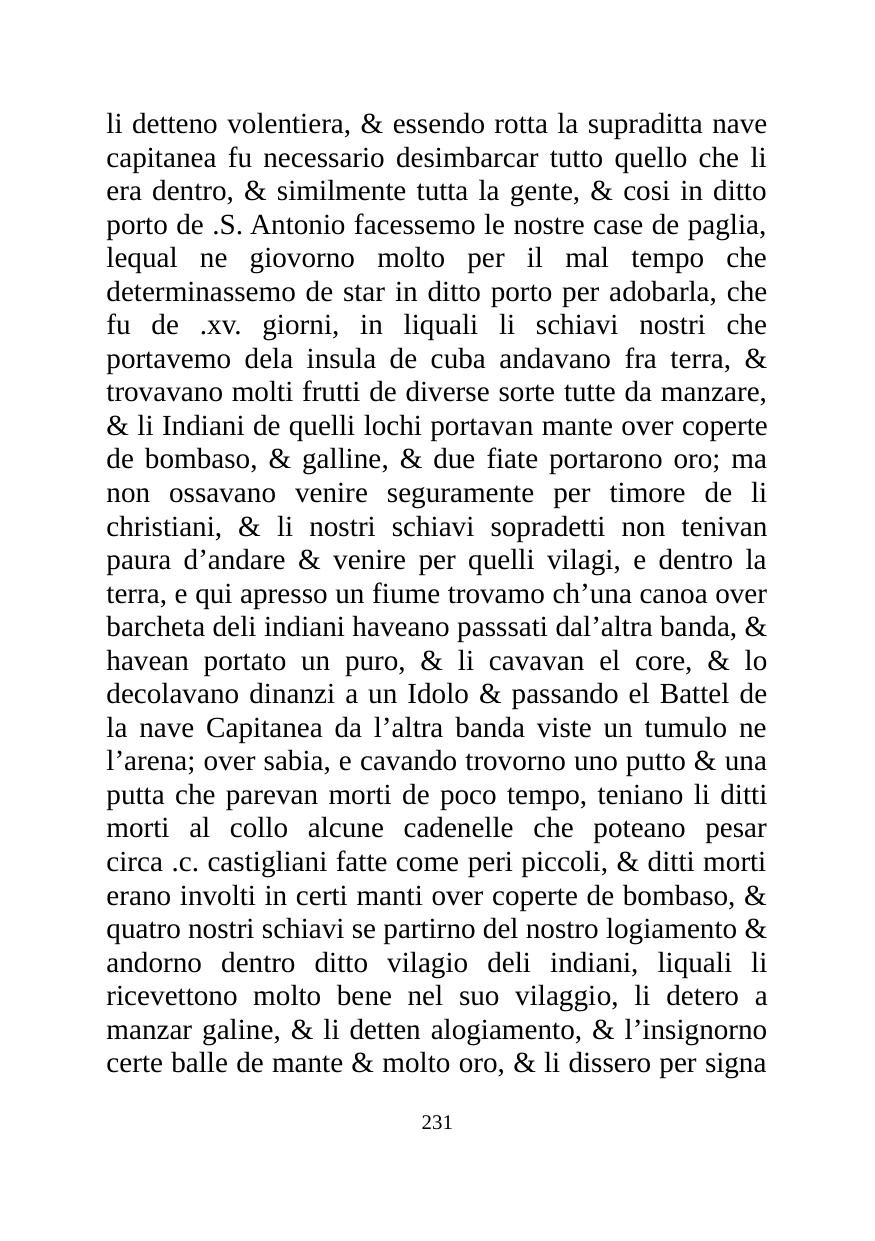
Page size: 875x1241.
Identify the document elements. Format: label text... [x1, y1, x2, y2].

text li detteno volentiera, & essendo rotta la supraditta nave capitanea fu necessario desimbarcar tutto quello che li era dentro, & similmente tutta la gente, & cosi in ditto porto de .S. Antonio facessemo le nostre case de paglia, lequal ne giovorno molto per il mal tempo che determinassemo de star in ditto porto per adobarla, che fu de .xv. giorni, in liquali li schiavi nostri che portavemo dela insula de cuba andavano fra terra, & trovavano molti frutti de diverse sorte tutte da manzare, & li Indiani de quelli lochi portavan mante over coperte de bombaso, & galline, & due fiate portarono oro; ma non ossavano venire seguramente per timore de li christiani, & li nostri schiavi sopradetti non tenivan paura d’andare & venire per quelli vilagi, e dentro la terra, e qui apresso un fiume trovamo ch’una canoa over barcheta deli indiani haveano passsati dal’altra banda, & havean portato un puro, & li cavavan el core, & lo decolavano dinanzi a un Idolo & passando el Battel de la nave Capitanea da l’altra banda viste un tumulo ne l’arena; over sabia, e cavando trovorno uno putto & una putta che parevan morti de poco tempo, teniano li ditti morti al collo alcune cadenelle che poteano pesar circa .c. castigliani fatte come peri piccoli, & ditti morti erano involti in certi manti over coperte de bombaso, & quatro nostri schiavi se partirno del nostro logiamento & andorno dentro ditto vilagio deli indiani, liquali li ricevettono molto bene nel suo vilaggio, li detero a manzar galine, & li detten alogiamento, & l’insignorno certe balle de mante & molto oro, & li dissero per signa [106, 106, 768, 1079]
